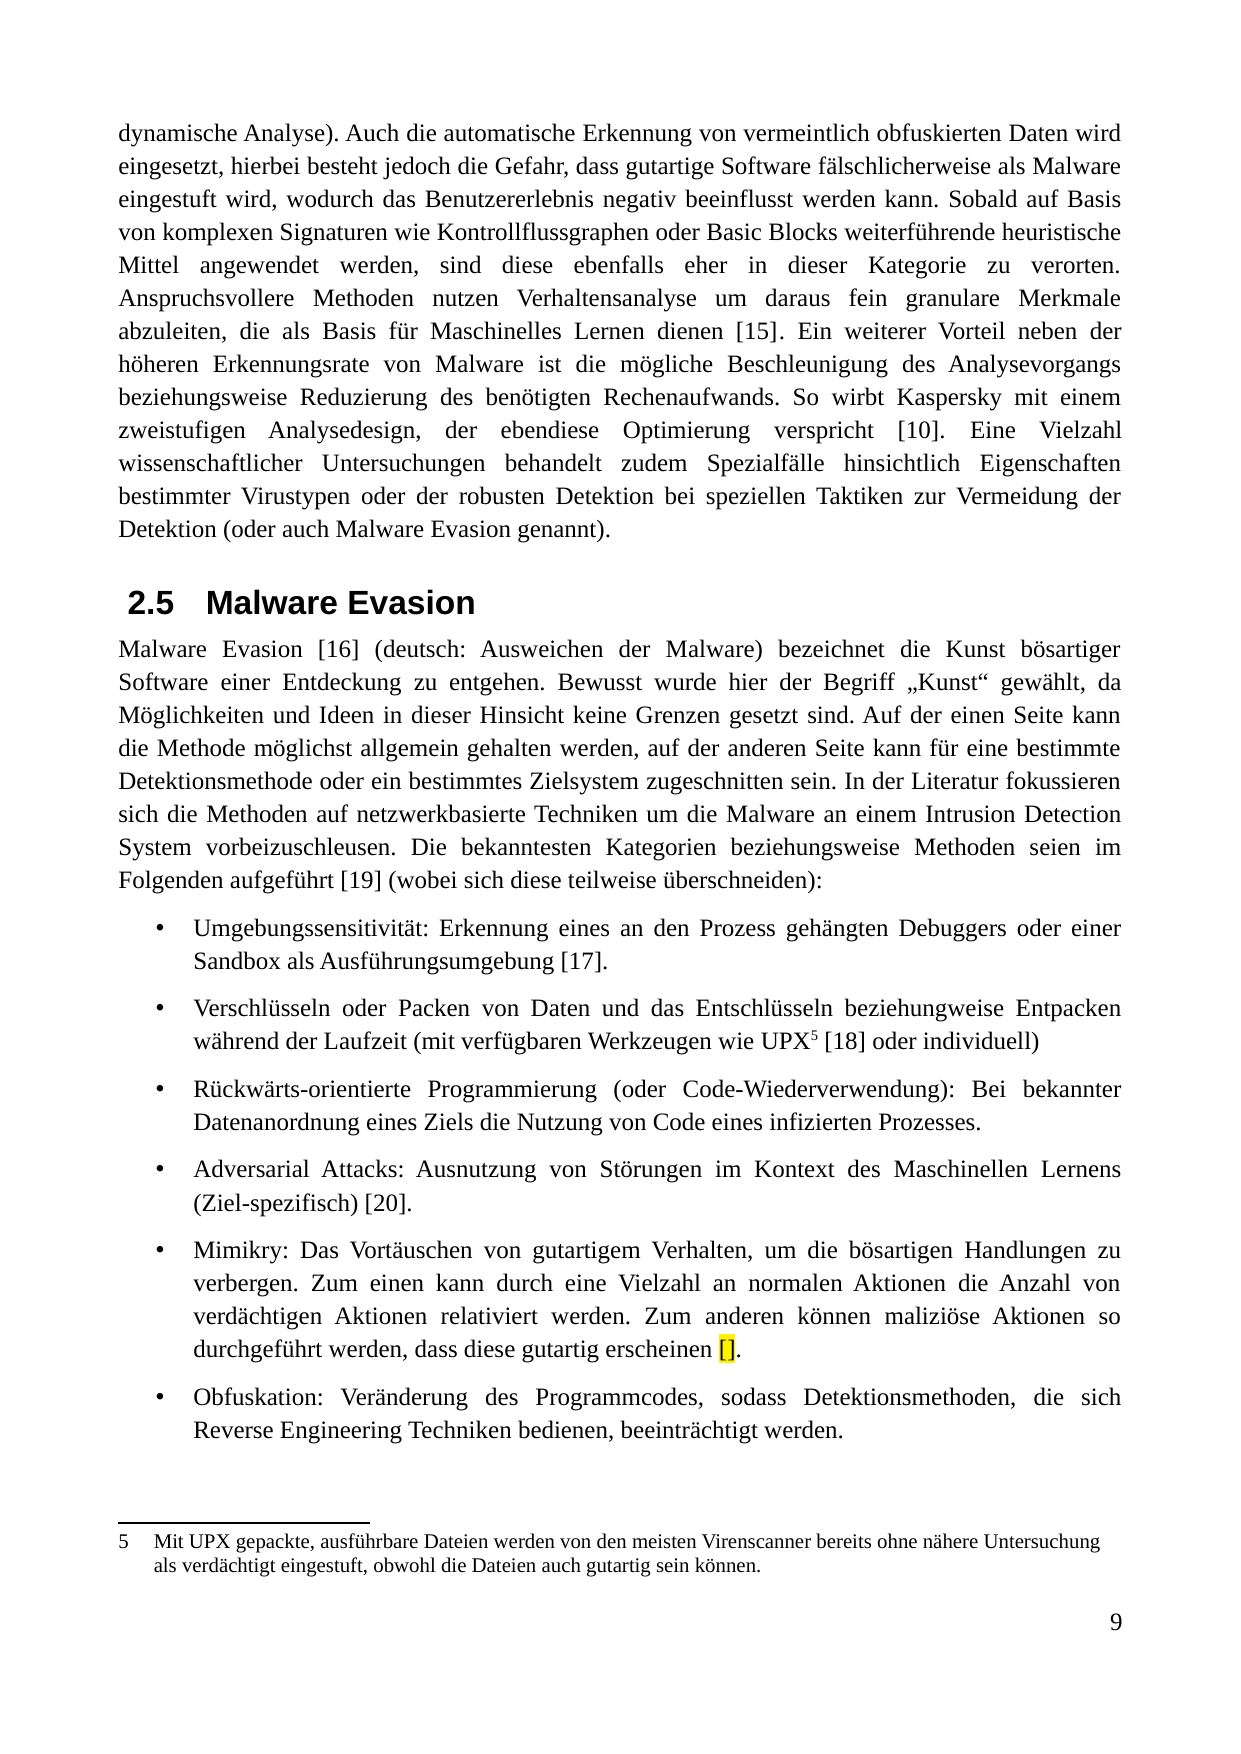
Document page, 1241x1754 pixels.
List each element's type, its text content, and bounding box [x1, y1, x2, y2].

text Malware Evasion [16] (deutsch: Ausweichen der Malware) bezeichnet die Kunst bösartiger Software einer Entdeckung zu entgehen. Bewusst wurde hier der Begriff „Kunst“ gewählt, da Möglichkeiten und Ideen in dieser Hinsicht keine Grenzen gesetzt sind. Auf der einen Seite kann die Methode möglichst allgemein gehalten werden, auf der anderen Seite kann für eine bestimmte Detektionsmethode oder ein bestimmtes Zielsystem zugeschnitten sein. In der Literatur fokussieren sich die Methoden auf netzwerkbasierte Techniken um die Malware an einem Intrusion Detection System vorbeizuschleusen. Die bekanntesten Kategorien beziehungsweise Methoden seien im Folgenden aufgeführt [19] (wobei sich diese teilweise überschneiden): [118, 634, 1122, 894]
list Rückwärts-orientierte Programmierung (oder Code-Wiederverwendung): Bei bekannter Datenanordnung eines Ziels die Nutzung von Code eines infizierten Prozesses. [156, 1074, 1122, 1136]
list Obfuskation: Veränderung des Programmcodes, sodass Detektionsmethoden, die sich Reverse Engineering Techniken bedienen, beeinträchtigt werden. [156, 1382, 1122, 1444]
list Verschlüsseln oder Packen von Daten und das Entschlüsseln beziehungweise Entpacken während der Laufzeit (mit verfügbaren Werkzeugen wie UPX [18] oder individuell) [156, 993, 1122, 1055]
list Adversarial Attacks: Ausnutzung von Störungen im Kontext des Maschinellen Lernens (Ziel-spezifisch) [20]. [156, 1154, 1122, 1216]
list Umgebungssensitivität: Erkennung eines an den Prozess gehängten Debuggers oder einer Sandbox als Ausführungsumgebung [17]. [156, 913, 1122, 974]
subtitle Malware Evasion [118, 583, 1122, 621]
list Mit UPX gepackte, ausführbare Dateien werden von den meisten Virenscanner bereits ohne nähere Untersuchung als verdächtigt eingestuft, obwohl die Dateien auch gutartig sein können. [118, 1529, 1122, 1577]
text dynamische Analyse). Auch die automatische Erkennung von vermeintlich obfuskierten Daten wird eingesetzt, hierbei besteht jedoch die Gefahr, dass gutartige Software fälschlicherweise als Malware eingestuft wird, wodurch das Benutzererlebnis negativ beeinflusst werden kann. Sobald auf Basis von komplexen Signaturen wie Kontrollflussgraphen oder Basic Blocks weiterführende heuristische Mittel angewendet werden, sind diese ebenfalls eher in dieser Kategorie zu verorten. Anspruchsvollere Methoden nutzen Verhaltensanalyse um daraus fein granulare Merkmale abzuleiten, die als Basis für Maschinelles Lernen dienen [15]. Ein weiterer Vorteil neben der höheren Erkennungsrate von Malware ist die mögliche Beschleunigung des Analysevorgangs beziehungsweise Reduzierung des benötigten Rechenaufwands. So wirbt Kaspersky mit einem zweistufigen Analysedesign, der ebendiese Optimierung verspricht [10]. Eine Vielzahl wissenschaftlicher Untersuchungen behandelt zudem Spezialfälle hinsichtlich Eigenschaften bestimmter Virustypen oder der robusten Detektion bei speziellen Taktiken zur Vermeidung der Detektion (oder auch Malware Evasion genannt). [118, 118, 1122, 543]
list Mimikry: Das Vortäuschen von gutartigem Verhalten, um die bösartigen Handlungen zu verbergen. Zum einen kann durch eine Vielzahl an normalen Aktionen die Anzahl von verdächtigen Aktionen relativiert werden. Zum anderen können maliziöse Aktionen so durchgeführt werden, dass diese gutartig erscheinen []. [156, 1235, 1122, 1363]
